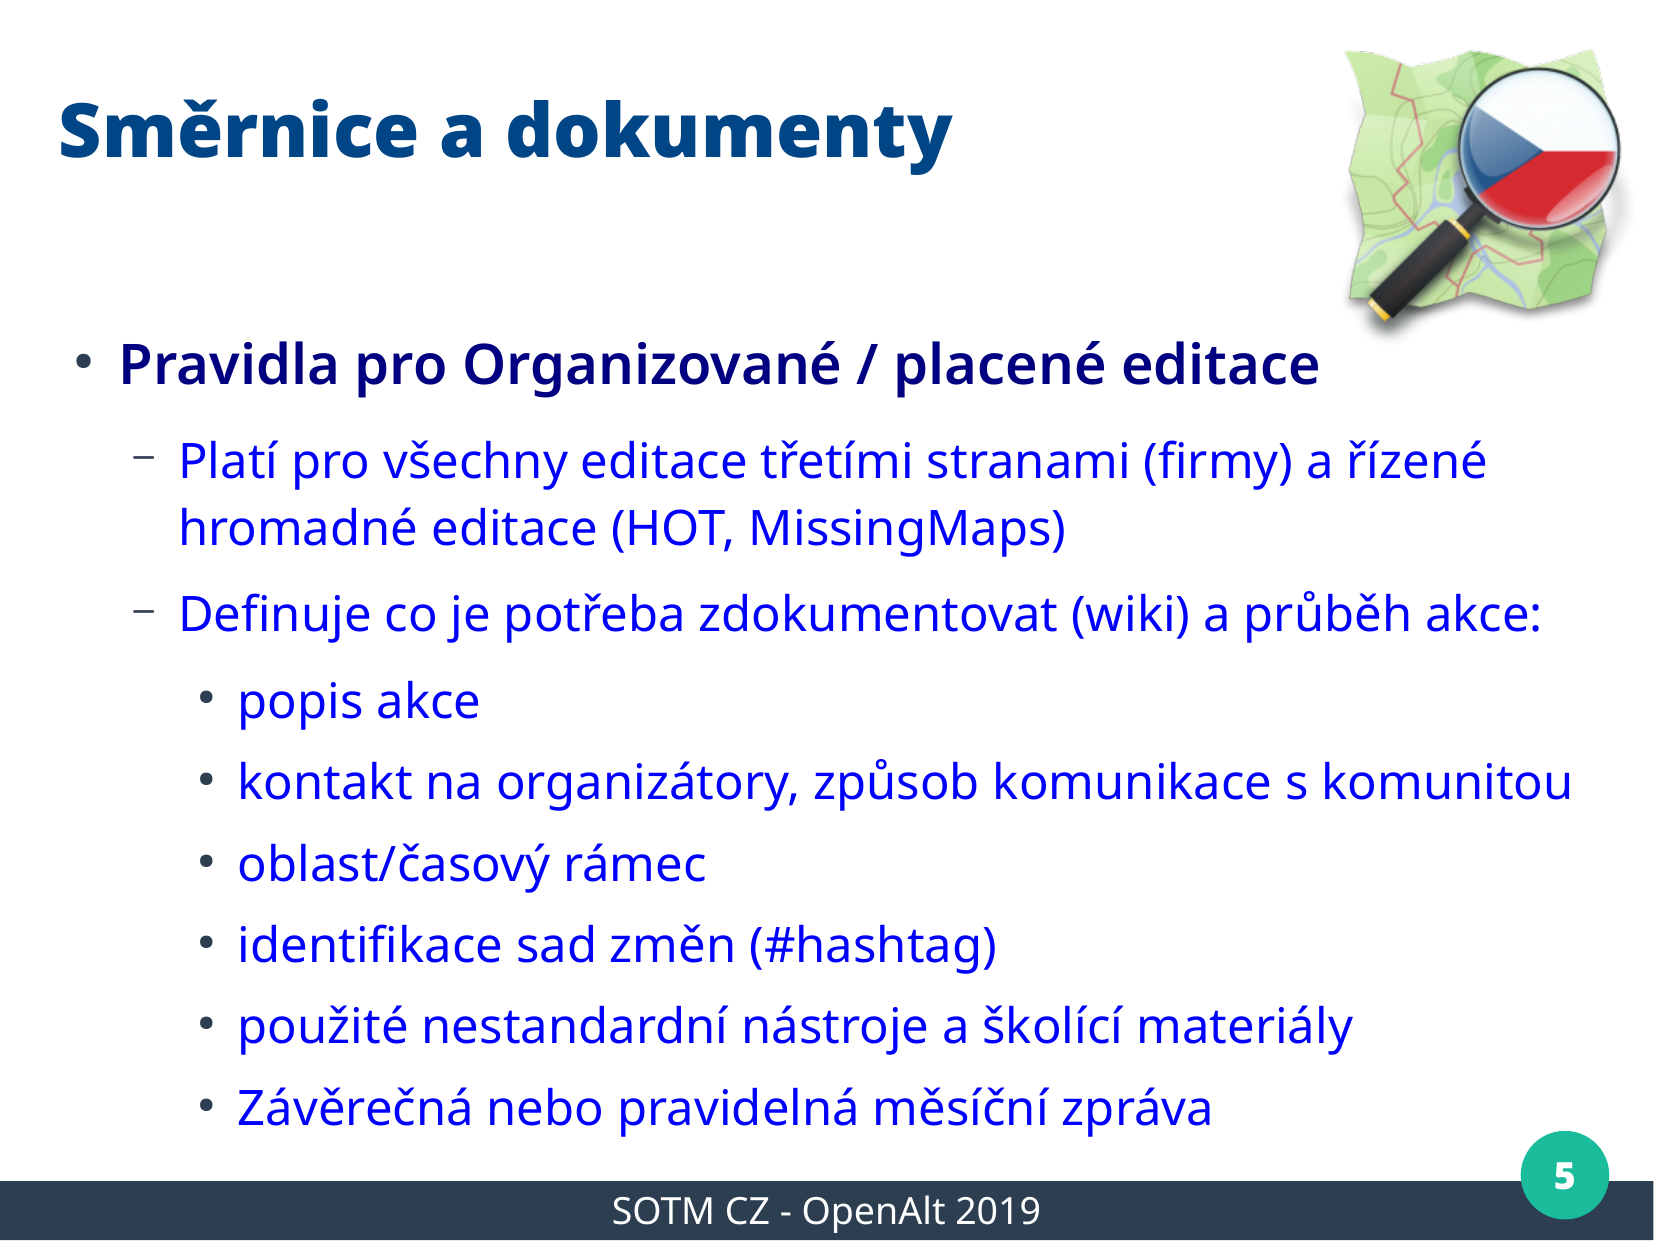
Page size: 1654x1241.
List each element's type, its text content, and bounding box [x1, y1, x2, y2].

list Pravidla pro Organizované / placené editace Platí pro všechny editace třetími stranami (firmy) a řízené hromadné editace (HOT, MissingMaps) Definuje co je potřeba zdokumentovat (wiki) a průběh akce: popis akce kontakt na organizátory, způsob komunikace s komunitou oblast/časový rámec identifikace sad změn (#hashtag) použité nestandardní nástroje a školící materiály Závěrečná nebo pravidelná měsíční zpráva [59, 324, 1595, 1152]
title Směrnice a dokumenty [59, 49, 1347, 207]
picture [1334, 49, 1635, 350]
